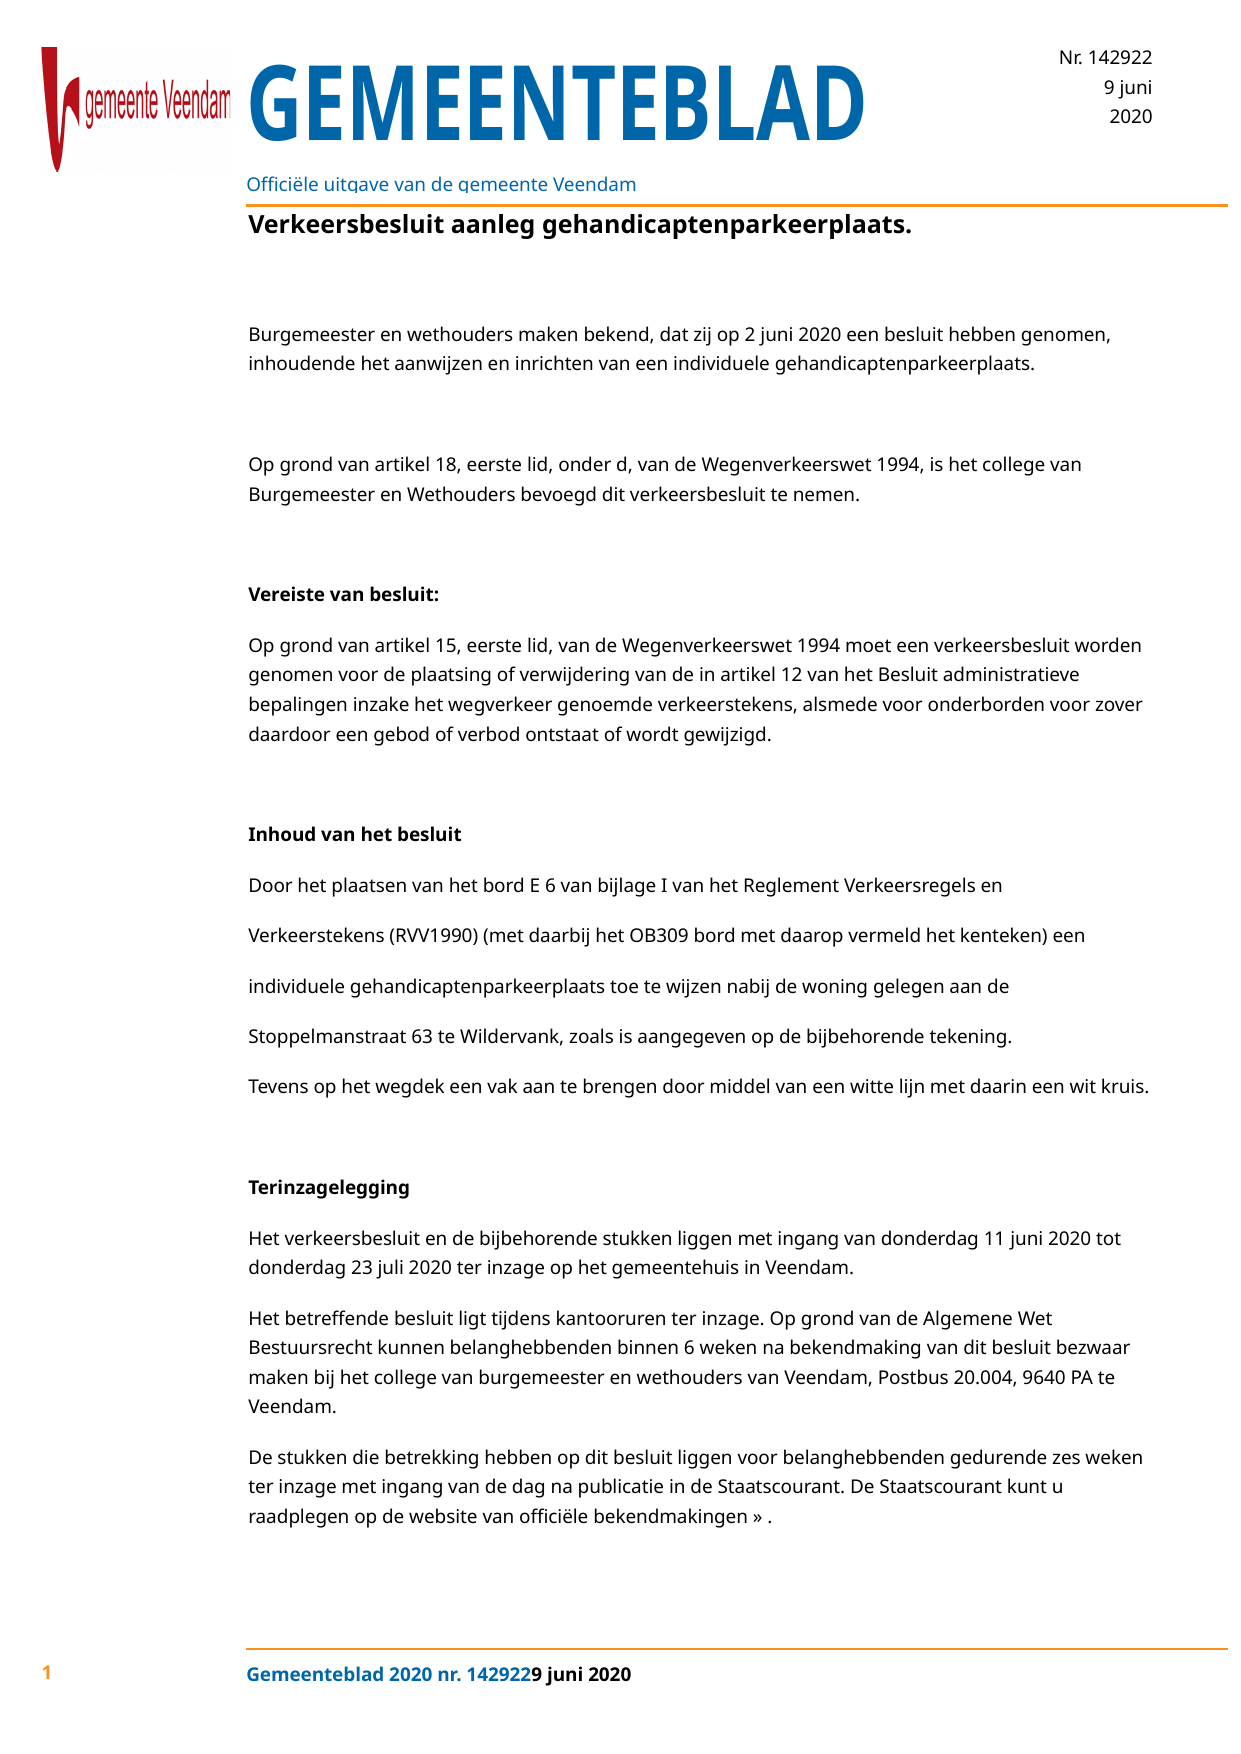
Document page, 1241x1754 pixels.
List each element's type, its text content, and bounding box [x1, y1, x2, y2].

text Op grond van artikel 18, eerste lid, onder d, van de Wegenverkeerswet 1994, is het college van Burgemeester en Wethouders bevoegd dit verkeersbesluit te nemen. [248, 451, 1152, 506]
text Verkeerstekens (RVV1990) (met daarbij het OB309 bord met daarop vermeld het kenteken) een [248, 922, 1152, 948]
text Tevens op het wegdek een vak aan te brengen door middel van een witte lijn met daarin een wit kruis. [248, 1074, 1152, 1099]
text individuele gehandicaptenparkeerplaats toe te wijzen nabij de woning gelegen aan de [248, 973, 1152, 998]
picture [41, 47, 231, 172]
text Verkeersbesluit aanleg gehandicaptenparkeerplaats. [248, 207, 1152, 241]
text Door het plaatsen van het bord E 6 van bijlage I van het Reglement Verkeersregels en [248, 872, 1152, 898]
text Vereiste van besluit: [248, 582, 1152, 607]
text Inhoud van het besluit [248, 822, 1152, 847]
text Het verkeersbesluit en de bijbehorende stukken liggen met ingang van donderdag 11 juni 2020 tot donderdag 23 juli 2020 ter inzage op het gemeentehuis in Veendam. [248, 1225, 1152, 1280]
text Burgemeester en wethouders maken bekend, dat zij op 2 juni 2020 een besluit hebben genomen, inhoudende het aanwijzen en inrichten van een individuele gehandicaptenparkeerplaats. [248, 321, 1152, 376]
text De stukken die betrekking hebben op dit besluit liggen voor belanghebbenden gedurende zes weken ter inzage met ingang van de dag na publicatie in de Staatscourant. De Staatscourant kunt u raadplegen op de website van officiële bekendmakingen » . [248, 1444, 1152, 1529]
text Op grond van artikel 15, eerste lid, van de Wegenverkeerswet 1994 moet een verkeersbesluit worden genomen voor de plaatsing of verwijdering van de in artikel 12 van het Besluit administratieve bepalingen inzake het wegverkeer genoemde verkeerstekens, alsmede voor onderborden voor zover daardoor een gebod of verbod ontstaat of wordt gewijzigd. [248, 632, 1152, 746]
text Terinzagelegging [248, 1174, 1152, 1200]
text Stoppelmanstraat 63 te Wildervank, zoals is aangegeven op de bijbehorende tekening. [248, 1023, 1152, 1049]
text Het betreffende besluit ligt tijdens kantooruren ter inzage. Op grond van de Algemene Wet Bestuursrecht kunnen belanghebbenden binnen 6 weken na bekendmaking van dit besluit bezwaar maken bij het college van burgemeester en wethouders van Veendam, Postbus 20.004, 9640 PA te Veendam. [248, 1305, 1152, 1419]
